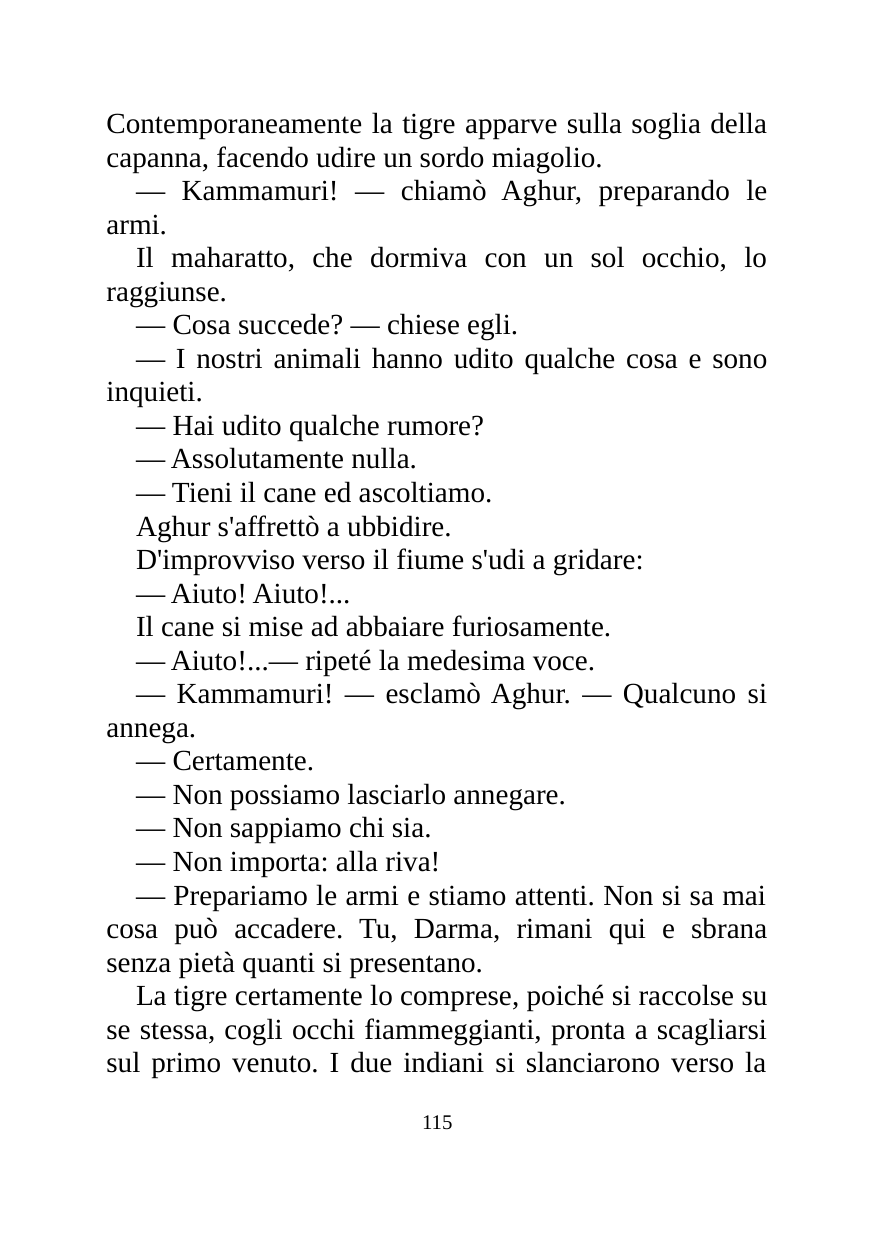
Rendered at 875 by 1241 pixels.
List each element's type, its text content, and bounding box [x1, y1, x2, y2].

text — I nostri animali hanno udito qualche cosa e sono inquieti. [106, 341, 768, 408]
text Il maharatto, che dormiva con un sol occhio, lo raggiunse. [106, 240, 768, 307]
text — Hai udito qualche rumore? [106, 408, 768, 442]
text — Certamente. [106, 743, 768, 777]
text La tigre certamente lo comprese, poiché si raccolse su se stessa, cogli occhi fiammeggianti, pronta a scagliarsi sul primo venuto. I due indiani si slanciarono verso la [106, 978, 768, 1079]
text — Prepariamo le armi e stiamo attenti. Non si sa mai cosa può accadere. Tu, Darma, rimani qui e sbrana senza pietà quanti si presentano. [106, 878, 768, 978]
text — Assolutamente nulla. [106, 442, 768, 475]
text D'improvviso verso il fiume s'udi a gridare: [106, 542, 768, 576]
text — Non sappiamo chi sia. [106, 811, 768, 844]
text — Aiuto! Aiuto!... [106, 576, 768, 609]
text — Cosa succede? — chiese egli. [106, 307, 768, 341]
text Aghur s'affrettò a ubbidire. [106, 509, 768, 542]
text — Non importa: alla riva! [106, 844, 768, 878]
text Il cane si mise ad abbaiare furiosamente. [106, 609, 768, 643]
text — Kammamuri! — esclamò Aghur. — Qualcuno si annega. [106, 676, 768, 743]
text — Tieni il cane ed ascoltiamo. [106, 475, 768, 509]
text — Aiuto!...— ripeté la medesima voce. [106, 643, 768, 676]
text — Kammamuri! — chiamò Aghur, preparando le armi. [106, 173, 768, 240]
text Contemporaneamente la tigre apparve sulla soglia della capanna, facendo udire un sordo miagolio. [106, 106, 768, 173]
text — Non possiamo lasciarlo annegare. [106, 777, 768, 811]
